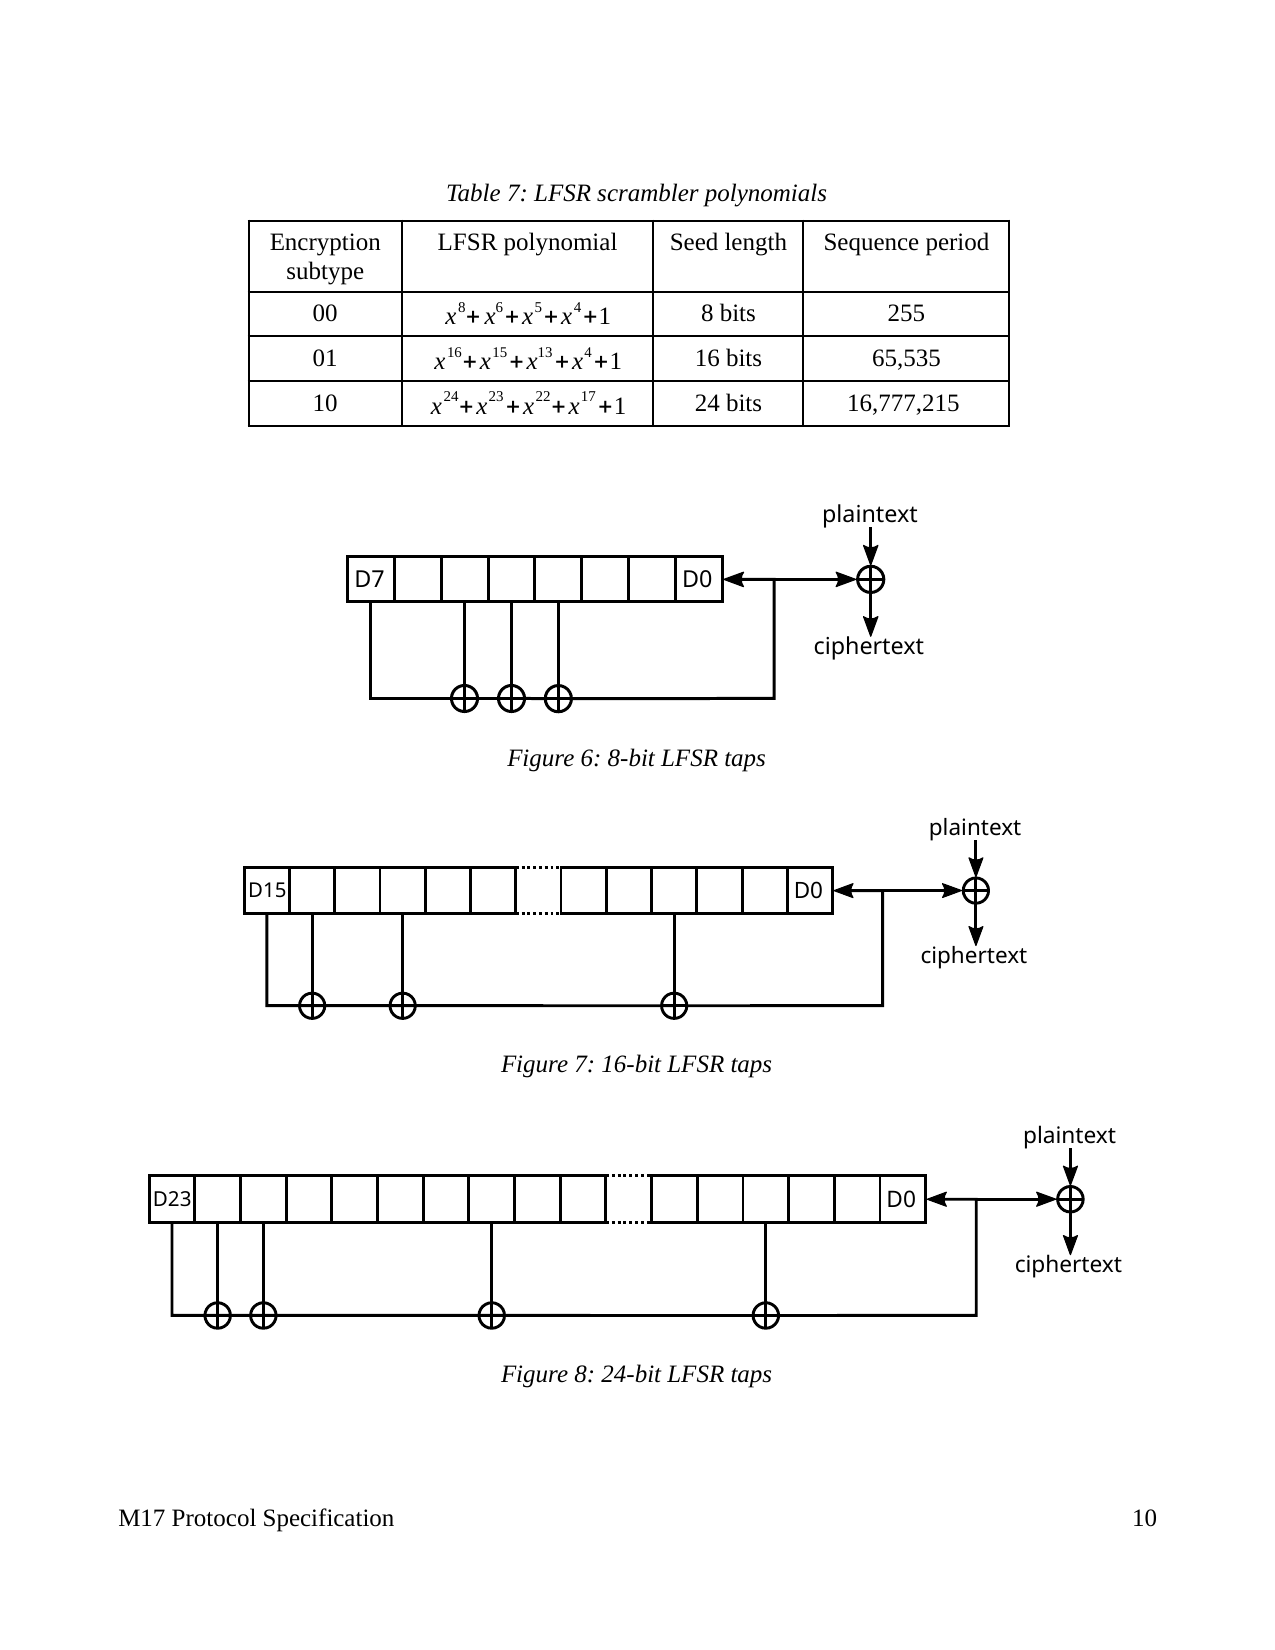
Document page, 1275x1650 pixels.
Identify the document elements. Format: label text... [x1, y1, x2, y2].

table_header Sequence period [804, 222, 1008, 291]
table_cell 255 [804, 293, 1008, 335]
text Figure 7: 16-bit LFSR taps [213, 802, 1062, 1078]
text Figure 6: 8-bit LFSR taps [316, 487, 959, 772]
table_cell 24 bits [654, 382, 802, 424]
table_cell 10 [250, 382, 401, 424]
table_cell [403, 382, 652, 424]
table_header Encryption subtype [250, 222, 401, 291]
table_cell 65,535 [804, 337, 1008, 380]
table_header Seed length [654, 222, 802, 291]
table_cell 16 bits [654, 337, 802, 380]
table_cell 00 [250, 293, 401, 335]
table_cell 01 [250, 337, 401, 380]
table_cell 16,777,215 [804, 382, 1008, 424]
table_cell [403, 337, 652, 380]
text Table 7: LFSR scrambler polynomials [118, 178, 1157, 207]
table_header LFSR polynomial [403, 222, 652, 291]
text Figure 8: 24-bit LFSR taps [118, 1109, 1157, 1388]
table_cell [403, 293, 652, 335]
table_cell 8 bits [654, 293, 802, 335]
